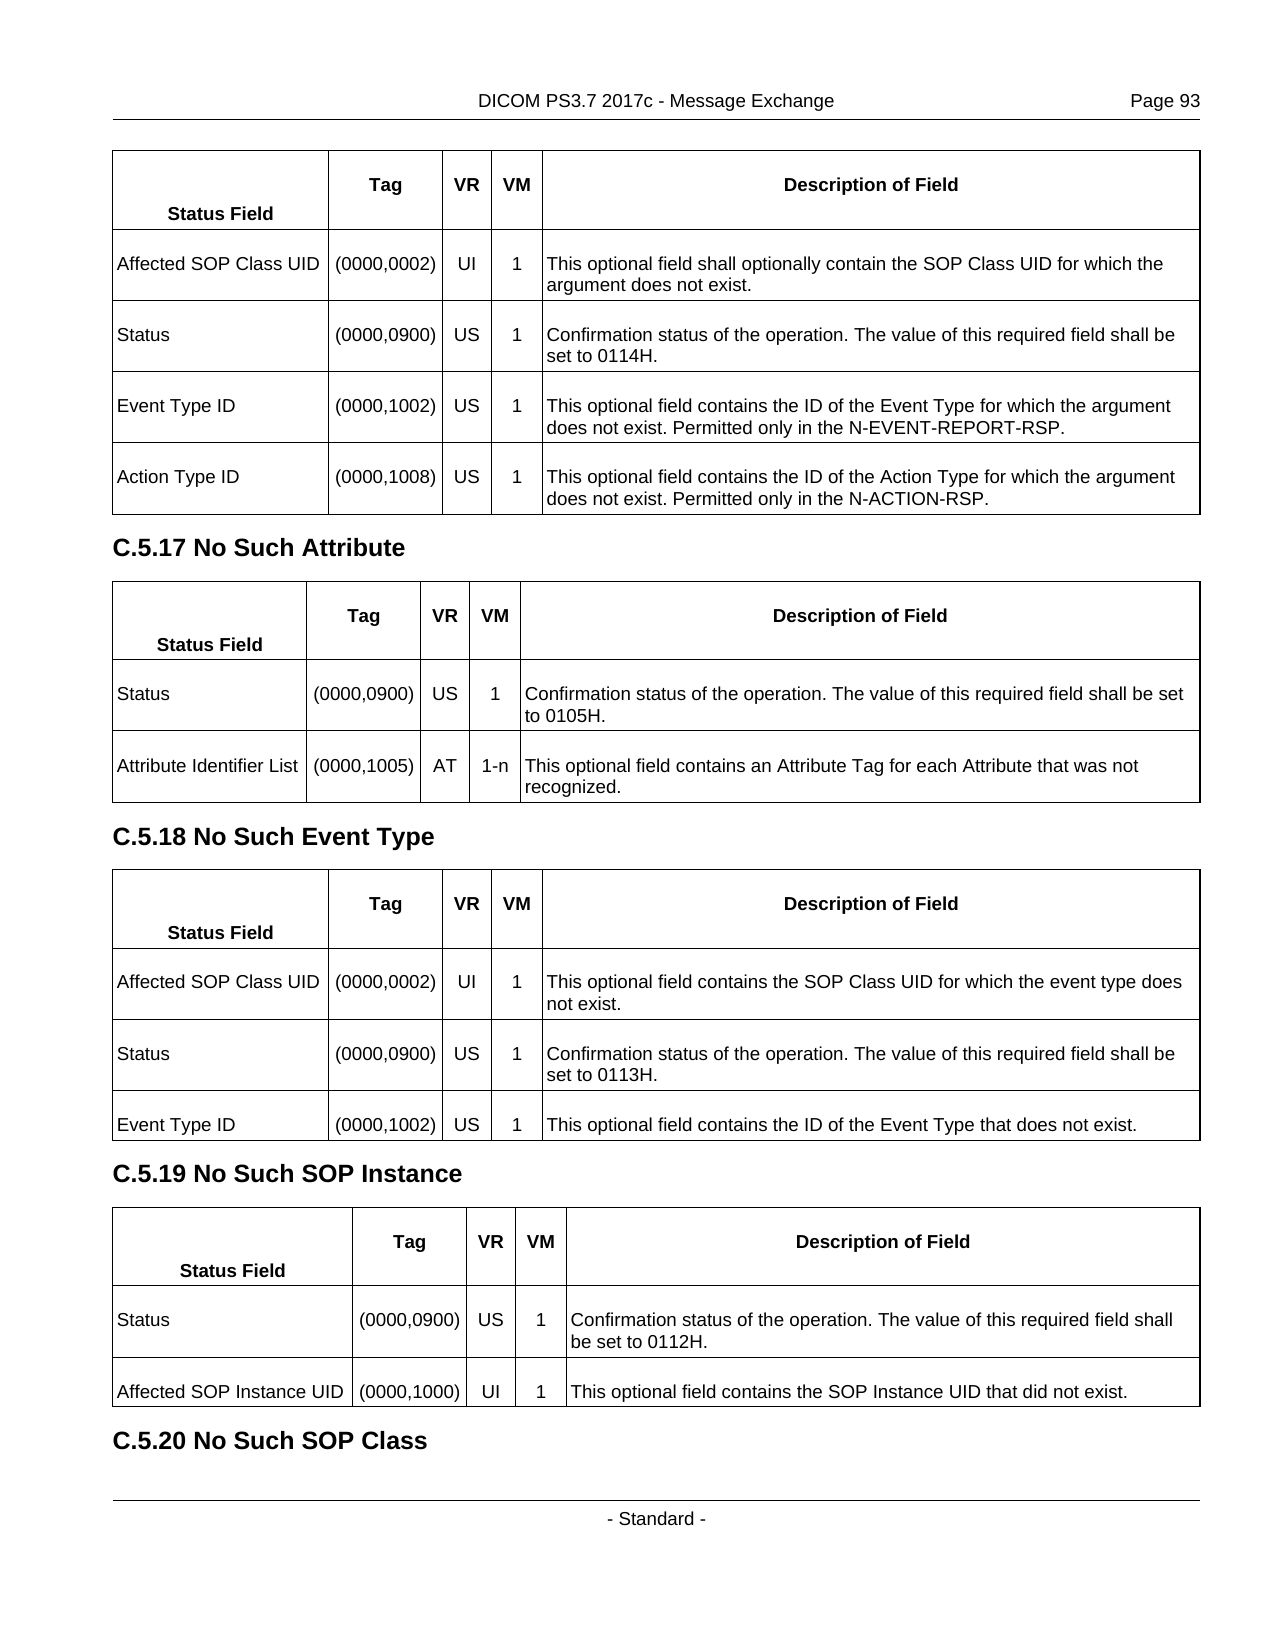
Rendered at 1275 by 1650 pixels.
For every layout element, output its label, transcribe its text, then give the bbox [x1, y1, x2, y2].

table_cell 1 [492, 443, 542, 513]
table_header Status Field [113, 1208, 352, 1285]
table_header Tag [329, 870, 442, 947]
table_cell US [421, 660, 469, 730]
table_cell Confirmation status of the operation. The value of this required field shall be set to 0105H. [521, 660, 1199, 730]
text C.5.19 No Such SOP Instance [112, 1159, 1200, 1188]
table_cell 1 [492, 1091, 542, 1139]
table_cell UI [467, 1358, 515, 1406]
table_header Description of Field [543, 151, 1199, 228]
table_cell 1-n [470, 731, 520, 802]
table_cell (0000,1008) [329, 443, 442, 513]
table_header Description of Field [521, 582, 1199, 659]
table_cell Confirmation status of the operation. The value of this required field shall be set to 0114H. [543, 301, 1199, 371]
table_cell US [443, 1091, 491, 1139]
table_cell AT [421, 731, 469, 802]
table_header Tag [329, 151, 442, 228]
table_cell Event Type ID [113, 1091, 328, 1139]
table_cell This optional field contains the SOP Instance UID that did not exist. [567, 1358, 1199, 1406]
table_cell 1 [492, 230, 542, 300]
table_header VR [421, 582, 469, 659]
table_cell 1 [492, 1020, 542, 1090]
table_cell (0000,1002) [329, 372, 442, 442]
table_header Status Field [113, 582, 306, 659]
table_cell US [443, 1020, 491, 1090]
table_header VR [443, 870, 491, 947]
table_cell (0000,1000) [353, 1358, 466, 1406]
table_cell UI [443, 230, 491, 300]
table_header Description of Field [567, 1208, 1199, 1285]
table_header Status Field [113, 151, 328, 228]
table_cell UI [443, 949, 491, 1019]
table_header VM [470, 582, 520, 659]
table_cell (0000,0900) [307, 660, 420, 730]
table_header Status Field [113, 870, 328, 947]
table_cell Status [113, 1286, 352, 1357]
table_cell US [443, 301, 491, 371]
table_cell Attribute Identifier List [113, 731, 306, 802]
table_cell Confirmation status of the operation. The value of this required field shall be set to 0112H. [567, 1286, 1199, 1357]
table_cell Status [113, 301, 328, 371]
table_cell This optional field contains the SOP Class UID for which the event type does not exist. [543, 949, 1199, 1019]
table_cell US [467, 1286, 515, 1357]
table_cell 1 [492, 949, 542, 1019]
table_header VR [443, 151, 491, 228]
table_cell 1 [516, 1286, 566, 1357]
table_cell Affected SOP Class UID [113, 230, 328, 300]
table_cell US [443, 443, 491, 513]
table_header Description of Field [543, 870, 1199, 947]
table_cell (0000,1002) [329, 1091, 442, 1139]
table_cell (0000,0002) [329, 949, 442, 1019]
table_header Tag [353, 1208, 466, 1285]
table_cell This optional field contains an Attribute Tag for each Attribute that was not recognized. [521, 731, 1199, 802]
table_cell This optional field shall optionally contain the SOP Class UID for which the argument does not exist. [543, 230, 1199, 300]
table_cell 1 [516, 1358, 566, 1406]
table_cell 1 [470, 660, 520, 730]
table_cell (0000,1005) [307, 731, 420, 802]
table_cell This optional field contains the ID of the Action Type for which the argument does not exist. Permitted only in the N-ACTION-RSP. [543, 443, 1199, 513]
text C.5.18 No Such Event Type [112, 821, 1200, 850]
table_cell US [443, 372, 491, 442]
table_cell 1 [492, 372, 542, 442]
table_header VM [492, 151, 542, 228]
table_cell Status [113, 660, 306, 730]
table_cell Action Type ID [113, 443, 328, 513]
table_cell This optional field contains the ID of the Event Type that does not exist. [543, 1091, 1199, 1139]
table_cell Affected SOP Instance UID [113, 1358, 352, 1406]
table_header VR [467, 1208, 515, 1285]
table_cell Status [113, 1020, 328, 1090]
table_cell (0000,0900) [329, 1020, 442, 1090]
table_cell Event Type ID [113, 372, 328, 442]
table_header Tag [307, 582, 420, 659]
table_cell (0000,0002) [329, 230, 442, 300]
table_cell Confirmation status of the operation. The value of this required field shall be set to 0113H. [543, 1020, 1199, 1090]
text C.5.17 No Such Attribute [112, 533, 1200, 562]
table_header VM [492, 870, 542, 947]
text C.5.20 No Such SOP Class [112, 1426, 1200, 1455]
table_cell (0000,0900) [353, 1286, 466, 1357]
table_cell 1 [492, 301, 542, 371]
table_header VM [516, 1208, 566, 1285]
table_cell Affected SOP Class UID [113, 949, 328, 1019]
table_cell (0000,0900) [329, 301, 442, 371]
table_cell This optional field contains the ID of the Event Type for which the argument does not exist. Permitted only in the N-EVENT-REPORT-RSP. [543, 372, 1199, 442]
